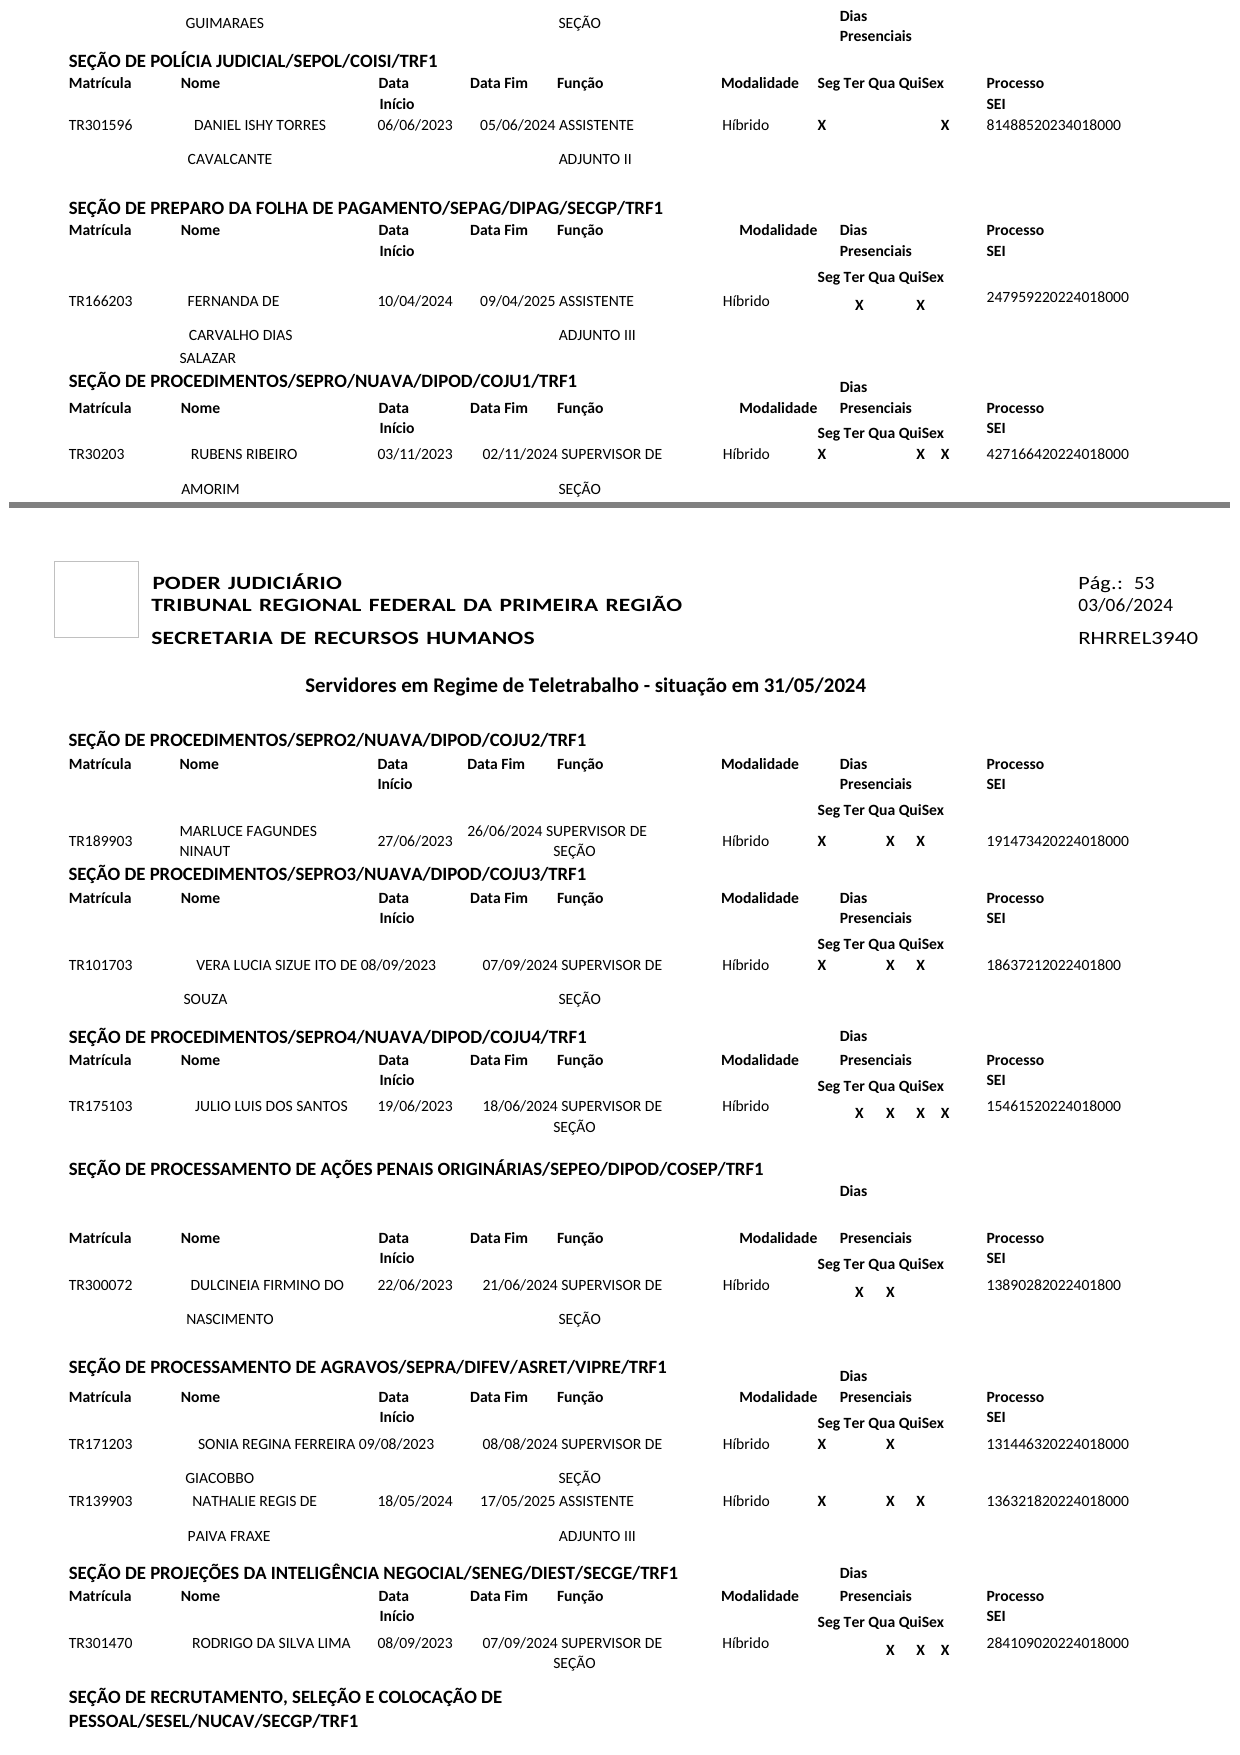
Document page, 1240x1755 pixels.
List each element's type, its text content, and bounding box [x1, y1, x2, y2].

table_cell 284109020224018000 [986, 1633, 1138, 1739]
table_cell Híbrido [721, 115, 817, 172]
table_cell Dias [818, 1182, 986, 1228]
table_cell TR171203 SONIA REGINA FERREIRA 09/08/2023 08/08/2024 SUPERVISOR DE Híbrido GIACOBBO SEÇÃO [69, 1434, 817, 1491]
table_header Modalidade [721, 754, 817, 821]
table_cell X X X [818, 1633, 986, 1739]
table_cell [721, 6, 817, 74]
table_header Matrícula [69, 754, 179, 821]
table_cell TR166203 FERNANDA DE 10/04/2024 09/04/2025 ASSISTENTE Híbrido CARVALHO DIAS ADJUNTO III SALAZAR SEÇÃO DE PROCEDIMENTOS/SEPRO/NUAVA/DIPOD/COJU1/TRF1 [69, 288, 817, 398]
table_cell Matrícula Nome Data Data Fim Função Modalidade Início [69, 398, 817, 444]
table_header Dias Presenciais Seg Ter Qua QuiSex [818, 754, 986, 821]
table_cell GUIMARAES SEÇÃO SEÇÃO DE POLÍCIA JUDICIAL/SEPOL/COISI/TRF1 [69, 6, 721, 74]
table_header Dias Presenciais Seg Ter Qua QuiSex [818, 888, 986, 955]
table_cell TR101703 VERA LUCIA SIZUE ITO DE 08/09/2023 07/09/2024 SUPERVISOR DE SOUZA SEÇÃO SEÇÃO DE PROCEDIMENTOS/SEPRO4/NUAVA/DIPOD/COJU4/TRF1 [69, 955, 721, 1050]
table_cell X X X [818, 445, 986, 502]
table_cell Processo SEI [986, 221, 1138, 288]
table_cell Seg Ter Qua QuiSex [818, 74, 986, 115]
table_cell Processo SEI [986, 1050, 1138, 1097]
table_cell Matrícula Nome Data Data Fim Função Início [69, 74, 721, 115]
table_cell Matrícula Nome Data Data Fim Função Início [69, 1586, 721, 1633]
table_cell Matrícula Nome Data Data Fim Função Modalidade Início [69, 221, 817, 288]
table_header Data Início [377, 754, 467, 821]
table_header Data Fim Função [467, 754, 721, 821]
table_cell TR189903 [69, 821, 179, 862]
table_cell Processo SEI [986, 74, 1138, 115]
text SEÇÃO DE PROCEDIMENTOS/SEPRO2/NUAVA/DIPOD/COJU2/TRF1 [68, 728, 1196, 751]
table_cell Presenciais Seg Ter Qua QuiSex [818, 1228, 986, 1275]
table_cell Modalidade [721, 1050, 817, 1097]
table_cell 18637212022401800 [986, 955, 1138, 1050]
table_cell X X X X [818, 1097, 986, 1138]
table_cell MARLUCE FAGUNDES NINAUT [179, 821, 377, 862]
table_cell X X X [818, 821, 986, 862]
table_cell TR301470 RODRIGO DA SILVA LIMA 08/09/2023 07/09/2024 SUPERVISOR DE SEÇÃO SEÇÃO DE RECRUTAMENTO, SELEÇÃO E COLOCAÇÃO DE PESSOAL/SESEL/NUCAV/SECGP/TRF1 [69, 1633, 721, 1739]
table_cell 27/06/2023 [377, 821, 467, 862]
table_cell X X [818, 1434, 986, 1491]
table_cell Matrícula Nome Data Data Fim Função Modalidade Início [69, 1228, 817, 1275]
table_cell Presenciais Seg Ter Qua QuiSex [818, 1050, 986, 1097]
table_cell Matrícula Nome Data Data Fim Função Início [69, 1050, 721, 1097]
table_cell TR139903 NATHALIE REGIS DE 18/05/2024 17/05/2025 ASSISTENTE Híbrido PAIVA FRAXE ADJUNTO III SEÇÃO DE PROJEÇÕES DA INTELIGÊNCIA NEGOCIAL/SENEG/DIEST/SECGE/TRF1 [69, 1491, 817, 1586]
subtitle Servidores em Regime de Teletrabalho - situação em 31/05/2024 [305, 672, 1196, 697]
table_cell TR175103 JULIO LUIS DOS SANTOS 19/06/2023 18/06/2024 SUPERVISOR DE SEÇÃO [69, 1097, 721, 1138]
text SEÇÃO DE PROCEDIMENTOS/SEPRO3/NUAVA/DIPOD/COJU3/TRF1 [68, 862, 1196, 885]
table_cell Processo SEI [986, 1586, 1138, 1633]
table_cell 247959220224018000 [986, 288, 1138, 398]
table_header Nome [179, 754, 377, 821]
table_cell SEÇÃO DE PREPARO DA FOLHA DE PAGAMENTO/SEPAG/DIPAG/SECGP/TRF1 [69, 172, 817, 221]
table_cell X X Dias [818, 1275, 986, 1387]
table_cell Híbrido [721, 1097, 817, 1138]
table_cell [986, 6, 1138, 74]
table_cell 131446320224018000 [986, 1434, 1138, 1491]
table_cell TR300072 DULCINEIA FIRMINO DO 22/06/2023 21/06/2024 SUPERVISOR DE Híbrido NASCIMENTO SEÇÃO SEÇÃO DE PROCESSAMENTO DE AGRAVOS/SEPRA/DIFEV/ASRET/VIPRE/TRF1 [69, 1275, 817, 1387]
table_cell 15461520224018000 [986, 1097, 1138, 1228]
table_cell X X [818, 115, 986, 221]
table_cell 81488520234018000 [986, 115, 1138, 221]
table_cell Presenciais Seg Ter Qua QuiSex [818, 398, 986, 444]
table_cell TR301596 DANIEL ISHY TORRES 06/06/2023 05/06/2024 ASSISTENTE CAVALCANTE ADJUNTO II [69, 115, 721, 172]
table_header Processo SEI [986, 888, 1138, 955]
table_header Matrícula Nome Data Data Fim Função Início [69, 888, 721, 955]
table_cell X X Dias [818, 288, 986, 398]
table_cell [69, 1182, 817, 1228]
table_cell 26/06/2024 SUPERVISOR DE SEÇÃO [467, 821, 721, 862]
table_cell Matrícula Nome Data Data Fim Função Modalidade Início [69, 1387, 817, 1434]
table_header Modalidade [721, 888, 817, 955]
table_cell Presenciais Seg Ter Qua QuiSex [818, 1387, 986, 1434]
table_cell Presenciais Seg Ter Qua QuiSex [818, 1586, 986, 1633]
table_cell Híbrido [721, 821, 817, 862]
table_cell 136321820224018000 [986, 1491, 1138, 1586]
table_cell TR30203 RUBENS RIBEIRO 03/11/2023 02/11/2024 SUPERVISOR DE Híbrido AMORIM SEÇÃO [69, 445, 817, 502]
table_cell SEÇÃO DE PROCESSAMENTO DE AÇÕES PENAIS ORIGINÁRIAS/SEPEO/DIPOD/COSEP/TRF1 [69, 1138, 986, 1182]
table_cell Modalidade [721, 1586, 817, 1633]
table_cell X X X Dias [818, 1491, 986, 1586]
table_cell X X X Dias [818, 955, 986, 1050]
table_cell 427166420224018000 [986, 445, 1138, 502]
table_cell Processo SEI [986, 1228, 1138, 1275]
table_cell Processo SEI [986, 398, 1138, 444]
table_cell Dias Presenciais Seg Ter Qua QuiSex [818, 221, 986, 288]
table_cell Dias Presenciais [818, 6, 986, 74]
table_cell Processo SEI [986, 1387, 1138, 1434]
table_cell 13890282022401800 [986, 1275, 1138, 1387]
table_header Processo SEI [986, 754, 1138, 821]
table_cell Modalidade [721, 74, 817, 115]
table_cell 191473420224018000 [986, 821, 1138, 862]
table_cell Híbrido [721, 1633, 817, 1739]
table_cell Híbrido [721, 955, 817, 1050]
